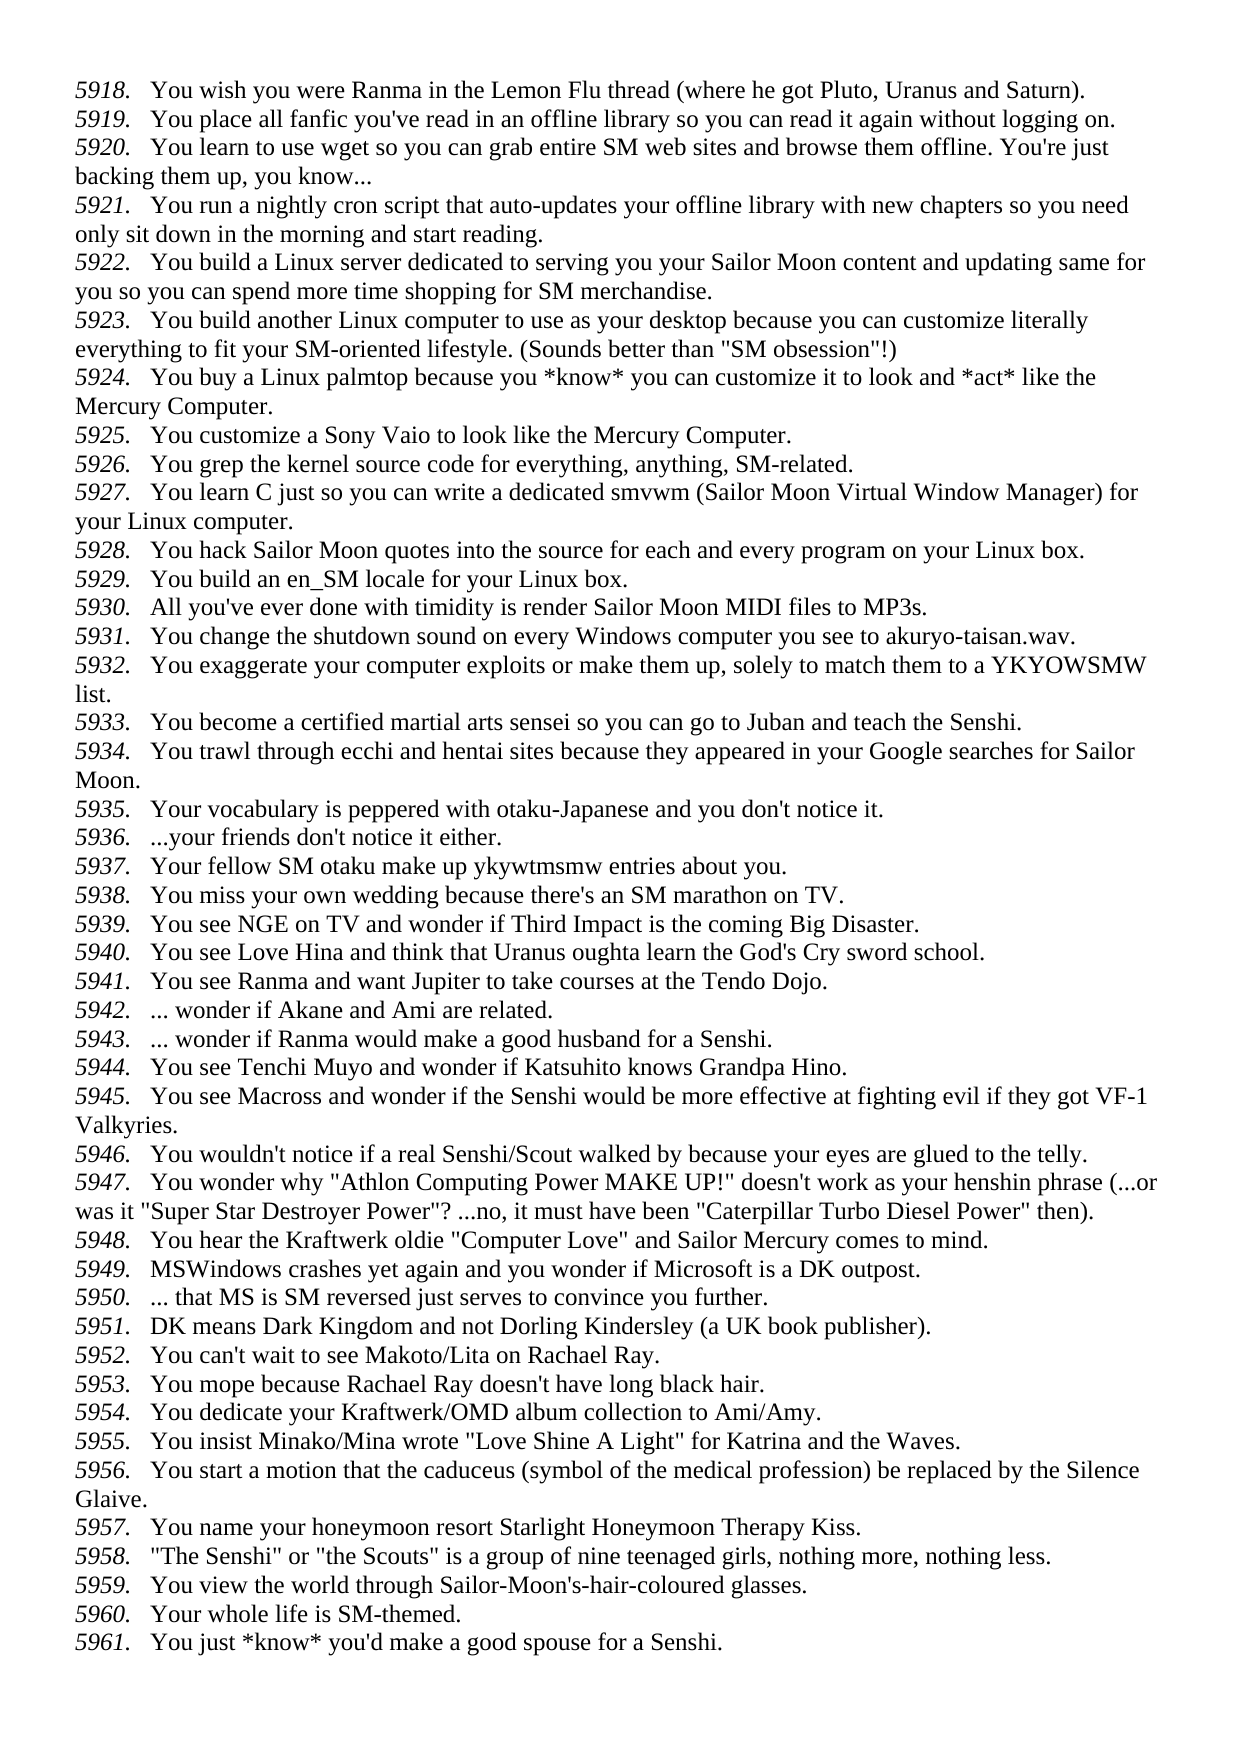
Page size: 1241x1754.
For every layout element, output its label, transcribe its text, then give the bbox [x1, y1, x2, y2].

list You build an en_SM locale for your Linux box. [75, 564, 1165, 592]
list You wish you were Ranma in the Lemon Flu thread (where he got Pluto, Uranus and Saturn). [75, 75, 1165, 104]
list You wouldn't notice if a real Senshi/Scout walked by because your eyes are glued to the telly. [75, 1139, 1165, 1167]
list ... wonder if Akane and Ami are related. [75, 995, 1165, 1024]
list Your whole life is SM-themed. [75, 1599, 1165, 1627]
list You build a Linux server dedicated to serving you your Sailor Moon content and updating same for you so you can spend more time shopping for SM merchandise. [75, 247, 1165, 305]
list DK means Dark Kingdom and not Dorling Kindersley (a UK book publisher). [75, 1311, 1165, 1340]
list Your fellow SM otaku make up ykywtmsmw entries about you. [75, 851, 1165, 880]
list ... that MS is SM reversed just serves to convince you further. [75, 1282, 1165, 1311]
list You hear the Kraftwerk oldie "Computer Love" and Sailor Mercury comes to mind. [75, 1225, 1165, 1254]
list You see Love Hina and think that Uranus oughta learn the God's Cry sword school. [75, 937, 1165, 966]
list ... wonder if Ranma would make a good husband for a Senshi. [75, 1024, 1165, 1052]
list You see Macross and wonder if the Senshi would be more effective at fighting evil if they got VF-1 Valkyries. [75, 1081, 1165, 1139]
list You grep the kernel source code for everything, anything, SM-related. [75, 449, 1165, 477]
list You hack Sailor Moon quotes into the source for each and every program on your Linux box. [75, 535, 1165, 564]
list You insist Minako/Mina wrote "Love Shine A Light" for Katrina and the Waves. [75, 1426, 1165, 1455]
list Your vocabulary is peppered with otaku-Japanese and you don't notice it. [75, 794, 1165, 822]
list You miss your own wedding because there's an SM marathon on TV. [75, 880, 1165, 909]
list You wonder why "Athlon Computing Power MAKE UP!" doesn't work as your henshin phrase (...or was it "Super Star Destroyer Power"? ...no, it must have been "Caterpillar Turbo Diesel Power" then). [75, 1167, 1165, 1225]
list You learn C just so you can write a dedicated smvwm (Sailor Moon Virtual Window Manager) for your Linux computer. [75, 477, 1165, 535]
list All you've ever done with timidity is render Sailor Moon MIDI files to MP3s. [75, 592, 1165, 621]
list You can't wait to see Makoto/Lita on Rachael Ray. [75, 1340, 1165, 1369]
list You trawl through ecchi and hentai sites because they appeared in your Google searches for Sailor Moon. [75, 736, 1165, 794]
list You exaggerate your computer exploits or make them up, solely to match them to a YKYOWSMW list. [75, 650, 1165, 707]
list You just *know* you'd make a good spouse for a Senshi. [75, 1627, 1165, 1656]
list MSWindows crashes yet again and you wonder if Microsoft is a DK outpost. [75, 1254, 1165, 1282]
list You change the shutdown sound on every Windows computer you see to akuryo-taisan.wav. [75, 621, 1165, 650]
list You customize a Sony Vaio to look like the Mercury Computer. [75, 420, 1165, 449]
list You mope because Rachael Ray doesn't have long black hair. [75, 1369, 1165, 1397]
list You run a nightly cron script that auto-updates your offline library with new chapters so you need only sit down in the morning and start reading. [75, 190, 1165, 247]
list "The Senshi" or "the Scouts" is a group of nine teenaged girls, nothing more, nothing less. [75, 1541, 1165, 1570]
list You view the world through Sailor-Moon's-hair-coloured glasses. [75, 1570, 1165, 1599]
list You buy a Linux palmtop because you *know* you can customize it to look and *act* like the Mercury Computer. [75, 362, 1165, 420]
list You see Tenchi Muyo and wonder if Katsuhito knows Grandpa Hino. [75, 1052, 1165, 1081]
list You place all fanfic you've read in an offline library so you can read it again without logging on. [75, 104, 1165, 132]
list You name your honeymoon resort Starlight Honeymoon Therapy Kiss. [75, 1512, 1165, 1541]
list You learn to use wget so you can grab entire SM web sites and browse them offline. You're just backing them up, you know... [75, 132, 1165, 190]
list You build another Linux computer to use as your desktop because you can customize literally everything to fit your SM-oriented lifestyle. (Sounds better than "SM obsession"!) [75, 305, 1165, 362]
list You see NGE on TV and wonder if Third Impact is the coming Big Disaster. [75, 909, 1165, 937]
list You become a certified martial arts sensei so you can go to Juban and teach the Senshi. [75, 707, 1165, 736]
list You start a motion that the caduceus (symbol of the medical profession) be replaced by the Silence Glaive. [75, 1455, 1165, 1512]
list ...your friends don't notice it either. [75, 822, 1165, 851]
list You dedicate your Kraftwerk/OMD album collection to Ami/Amy. [75, 1397, 1165, 1426]
list You see Ranma and want Jupiter to take courses at the Tendo Dojo. [75, 966, 1165, 995]
